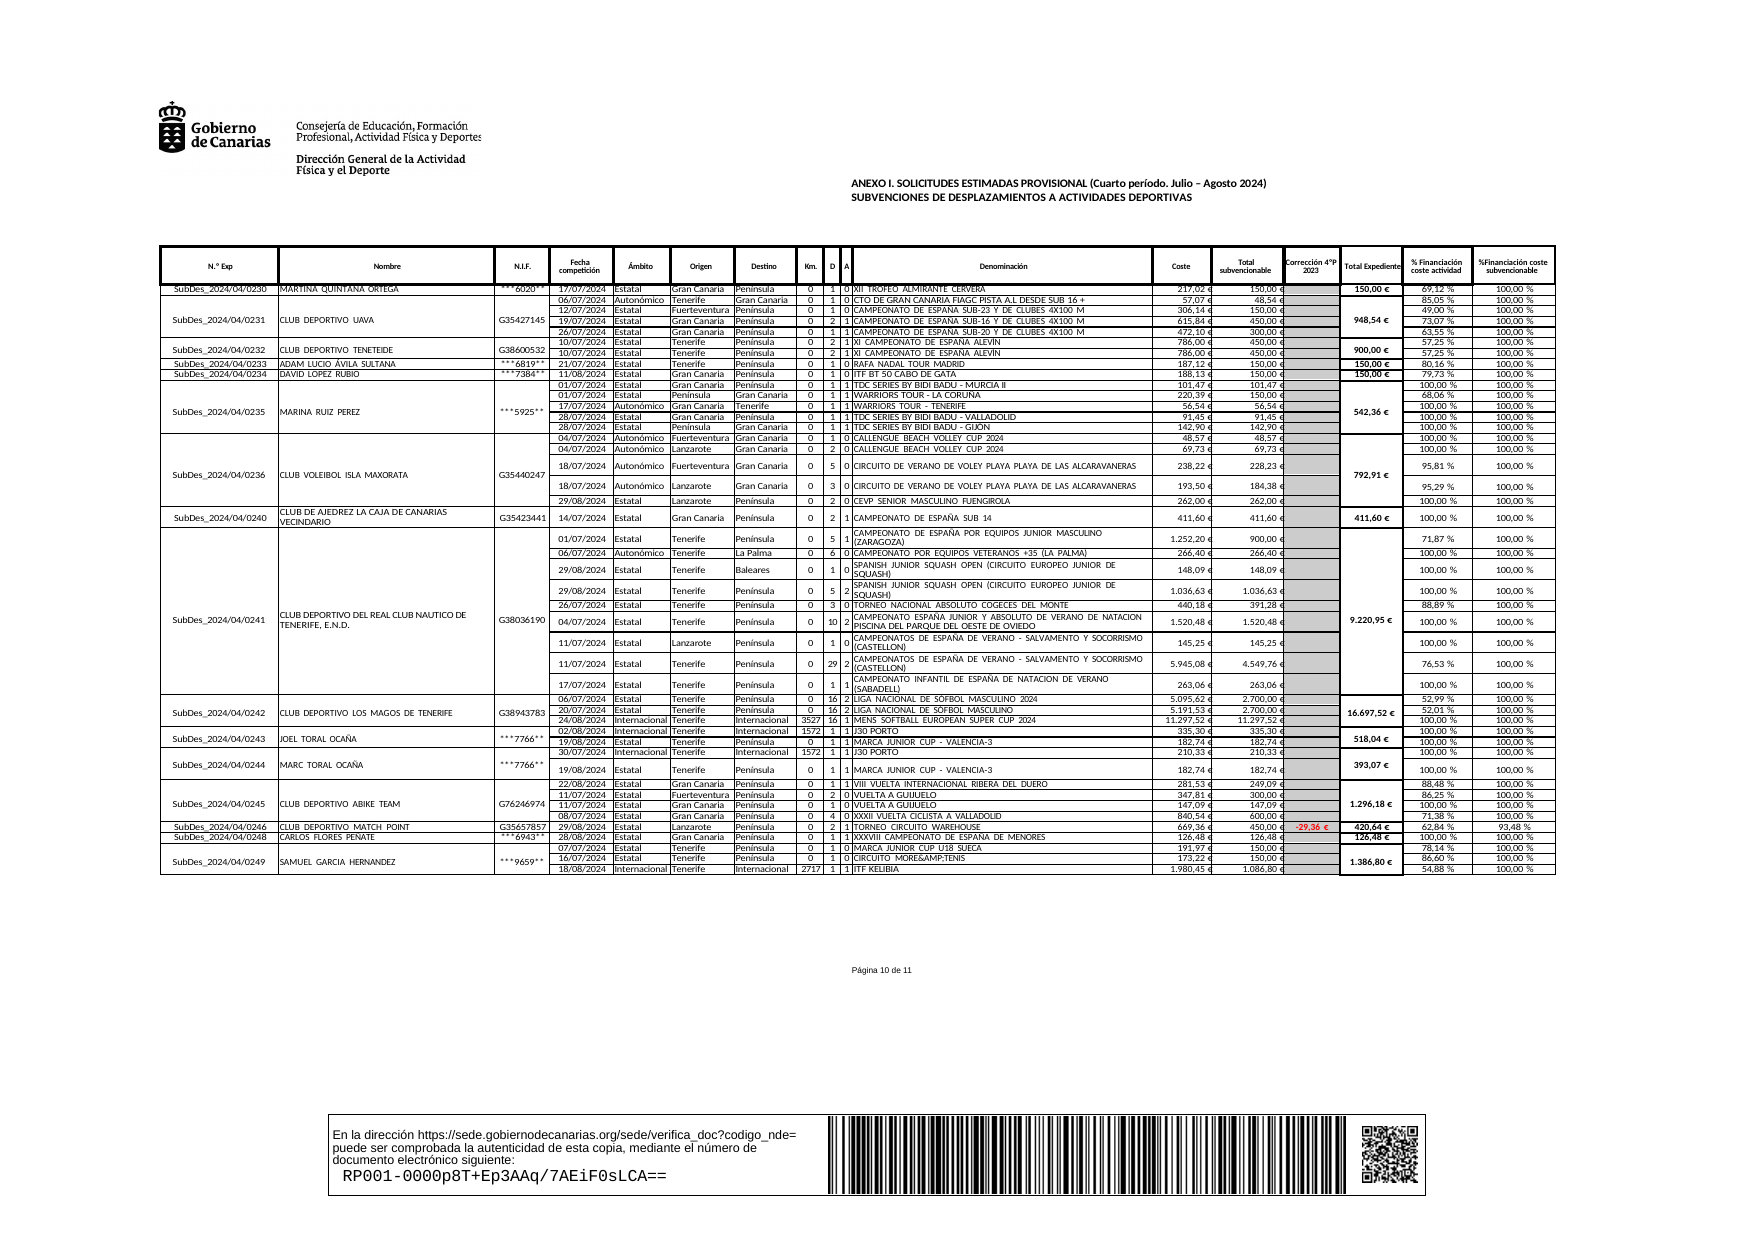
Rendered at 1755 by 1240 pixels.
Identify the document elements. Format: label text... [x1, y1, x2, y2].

table_cell 79,73 % [1404, 370, 1472, 379]
table_cell 04/07/2024 [550, 612, 613, 631]
table_cell 147,09 € [1153, 801, 1211, 811]
table_cell 266,40 € [1212, 549, 1283, 558]
table_cell Península [735, 601, 796, 611]
table_cell 100,00 % [1473, 833, 1555, 842]
table_cell SAMUEL GARCIA HERNANDEZ [279, 844, 494, 874]
table_cell Península [735, 706, 796, 715]
table_cell 347,81 € [1153, 790, 1211, 800]
table_cell 126,48 € [1212, 833, 1283, 842]
table_cell 228,23 € [1212, 455, 1283, 474]
table_cell 0 [841, 549, 852, 558]
table_cell 450,00 € [1212, 349, 1283, 358]
table_cell Autonómico [614, 455, 670, 474]
table_cell 100,00 % [1404, 580, 1472, 600]
table_cell 100,00 % [1404, 507, 1472, 527]
table_cell 1 [824, 854, 840, 864]
table_cell CIRCUITO DE VERANO DE VOLEY PLAYA PLAYA DE LAS ALCARAVANERAS [853, 476, 1152, 495]
table_cell La Palma [735, 549, 796, 558]
table_cell MARCA JUNIOR CUP - VALENCIA-3 [853, 738, 1152, 747]
table_cell 1 [824, 423, 840, 433]
table_cell Estatal [614, 413, 670, 422]
table_cell 1572 [797, 727, 823, 736]
table_cell 0 [841, 559, 852, 579]
table_cell 0 [797, 359, 823, 369]
table_cell 57,25 % [1404, 349, 1472, 358]
table_cell [1284, 434, 1339, 443]
table_cell Estatal [614, 653, 670, 673]
table_cell 01/07/2024 [550, 528, 613, 548]
table_cell 0 [841, 476, 852, 495]
table_cell 1 [824, 738, 840, 747]
table_cell Gran Canaria [671, 507, 734, 527]
table_cell SubDes_2024/04/0235 [161, 381, 278, 433]
table_cell CLUB DE AJEDREZ LA CAJA DE CANARIAS VECINDARIO [279, 507, 494, 527]
table_cell CIRCUITO DE VERANO DE VOLEY PLAYA PLAYA DE LAS ALCARAVANERAS [853, 455, 1152, 474]
table_cell 100,00 % [1473, 381, 1555, 390]
table_cell 48,54 € [1212, 296, 1283, 305]
table_header Denominación [854, 248, 1151, 283]
table_cell 182,74 € [1212, 738, 1283, 747]
table_cell 1 [841, 833, 852, 842]
table_cell 1.520,48 € [1212, 612, 1283, 631]
table_cell SubDes_2024/04/0232 [161, 338, 278, 358]
table_cell 0 [797, 612, 823, 631]
table_cell Internacional [614, 716, 670, 726]
table_cell 0 [841, 370, 852, 379]
table_cell 0 [841, 455, 852, 474]
table_cell Estatal [614, 780, 670, 789]
table_cell 0 [797, 328, 823, 337]
table_cell Tenerife [671, 653, 734, 673]
table_cell 100,00 % [1404, 496, 1472, 506]
table_cell CAMPEONATO DE ESPAÑA SUB-20 Y DE CLUBES 4X100 M [853, 328, 1152, 337]
table_cell 0 [797, 402, 823, 411]
table_cell WARRIORS TOUR - TENERIFE [853, 402, 1152, 411]
table_cell 126,48 € [1153, 833, 1211, 842]
table_cell 669,36 € [1153, 822, 1211, 832]
table_cell [1284, 759, 1339, 779]
table_cell 1 [841, 727, 852, 736]
table_cell 420,64 € [1341, 823, 1402, 832]
table_cell 306,14 € [1153, 306, 1211, 316]
table_cell 393,07 € [1341, 749, 1402, 779]
table_cell 0 [797, 559, 823, 579]
table_cell 80,16 % [1404, 359, 1472, 369]
table_cell 142,90 € [1153, 423, 1211, 433]
table_cell 3 [824, 601, 840, 611]
table_cell 91,45 € [1153, 413, 1211, 422]
table_cell Lanzarote [671, 476, 734, 495]
table_cell 100,00 % [1404, 801, 1472, 811]
table_cell G35423441 [495, 507, 549, 527]
table_cell 62,84 % [1404, 822, 1472, 832]
table_cell Tenerife [671, 844, 734, 853]
table_cell [1284, 653, 1339, 673]
table_cell XXXII VUELTA CICLISTA A VALLADOLID [853, 812, 1152, 821]
table_cell 948,54 € [1341, 297, 1402, 337]
table_cell 0 [797, 653, 823, 673]
table_cell 1 [841, 738, 852, 747]
table_cell Tenerife [671, 759, 734, 779]
table_cell CLUB DEPORTIVO TENETEIDE [279, 338, 494, 358]
table_cell [1284, 706, 1339, 715]
table_cell 150,00 € [1212, 391, 1283, 401]
table_cell 3527 [797, 716, 823, 726]
table_cell JOEL TORAL OCAÑA [279, 727, 494, 747]
table_cell 100,00 % [1404, 759, 1472, 779]
table_cell 0 [797, 413, 823, 422]
table_cell 1 [824, 801, 840, 811]
table_cell TDC SERIES BY BIDI BADU - VALLADOLID [853, 413, 1152, 422]
table_cell 335,30 € [1153, 727, 1211, 736]
table_cell CLUB DEPORTIVO LOS MAGOS DE TENERIFE [279, 695, 494, 726]
table_cell 16 [824, 716, 840, 726]
table_cell 48,57 € [1153, 434, 1211, 443]
table_cell Gran Canaria [671, 317, 734, 326]
table_cell Tenerife [671, 528, 734, 548]
table_cell 0 [797, 349, 823, 358]
table_cell ITF BT 50 CABO DE GATA [853, 370, 1152, 379]
table_cell 0 [797, 580, 823, 600]
table_cell 0 [797, 476, 823, 495]
table_cell 150,00 € [1212, 306, 1283, 316]
table_cell 0 [797, 633, 823, 652]
table_cell Estatal [614, 612, 670, 631]
table_cell 1 [824, 286, 840, 294]
table_cell 63,55 % [1404, 328, 1472, 337]
table_cell TDC SERIES BY BIDI BADU - MURCIA II [853, 381, 1152, 390]
table_cell 0 [797, 528, 823, 548]
table_cell G38600532 [495, 338, 549, 358]
table_cell Gran Canaria [735, 391, 796, 401]
table_cell 100,00 % [1473, 455, 1555, 474]
table_cell CAMPEONATO DE ESPAÑA SUB-16 Y DE CLUBES 4X100 M [853, 317, 1152, 326]
table_cell Estatal [614, 496, 670, 506]
table_cell Lanzarote [671, 633, 734, 652]
table_cell Tenerife [671, 748, 734, 758]
table_cell 0 [797, 286, 823, 294]
table_cell 17/07/2024 [550, 286, 613, 294]
table_cell 187,12 € [1153, 359, 1211, 369]
table_cell 126,48 € [1341, 834, 1402, 842]
table_cell [1284, 328, 1339, 337]
table_cell 100,00 % [1473, 402, 1555, 411]
table_cell 411,60 € [1153, 507, 1211, 527]
table_header Nombre [280, 248, 493, 283]
table_cell Península [735, 507, 796, 527]
table_cell 0 [841, 601, 852, 611]
table_cell Península [735, 370, 796, 379]
table_cell 100,00 % [1473, 727, 1555, 736]
table_cell [1284, 338, 1339, 348]
table_cell [1284, 413, 1339, 422]
table_cell 5.095,62 € [1153, 695, 1211, 704]
table_cell Península [735, 496, 796, 506]
table_cell 56,54 € [1212, 402, 1283, 411]
table_cell 150,00 € [1341, 360, 1402, 369]
table_cell Tenerife [671, 695, 734, 704]
table_cell 5 [824, 455, 840, 474]
table_cell 0 [797, 381, 823, 390]
table_cell 06/07/2024 [550, 549, 613, 558]
table_cell 100,00 % [1404, 381, 1472, 390]
table_cell 786,00 € [1153, 338, 1211, 348]
table_cell 11.297,52 € [1212, 716, 1283, 726]
table_cell 100,00 % [1473, 296, 1555, 305]
table_cell 28/08/2024 [550, 833, 613, 842]
table_cell 100,00 % [1473, 706, 1555, 715]
table_cell 2 [824, 444, 840, 454]
table_cell 148,09 € [1212, 559, 1283, 579]
table_cell CIRCUITO MORE&AMP;TENIS [853, 854, 1152, 864]
table_cell 11/07/2024 [550, 801, 613, 811]
table_cell [1284, 727, 1339, 736]
table_cell SubDes_2024/04/0242 [161, 695, 278, 726]
table_cell 91,45 € [1212, 413, 1283, 422]
table_cell Gran Canaria [671, 801, 734, 811]
table_cell 2 [841, 653, 852, 673]
table_cell Estatal [614, 601, 670, 611]
table_cell [1284, 612, 1339, 631]
table_cell SubDes_2024/04/0249 [161, 844, 278, 874]
table_cell SubDes_2024/04/0245 [161, 780, 278, 821]
table_cell 210,33 € [1212, 748, 1283, 758]
table_cell 100,00 % [1473, 444, 1555, 454]
table_cell Tenerife [671, 854, 734, 864]
table_cell Estatal [614, 738, 670, 747]
table_cell Autonómico [614, 296, 670, 305]
table_cell 71,38 % [1404, 812, 1472, 821]
table_cell Península [671, 391, 734, 401]
table_cell 1.520,48 € [1153, 612, 1211, 631]
table_cell 1 [824, 727, 840, 736]
table_cell 173,22 € [1153, 854, 1211, 864]
table_cell CAMPEONATO ESPAÑA JUNIOR Y ABSOLUTO DE VERANO DE NATACION PISCINA DEL PARQUE DEL OESTE DE OVIEDO [853, 612, 1152, 631]
table_cell 786,00 € [1153, 349, 1211, 358]
table_cell Estatal [614, 528, 670, 548]
table_cell 0 [797, 738, 823, 747]
table_cell 1 [841, 674, 852, 694]
table_cell 2 [824, 349, 840, 358]
table_cell 0 [797, 306, 823, 316]
table_cell 262,00 € [1212, 496, 1283, 506]
table_cell 1.386,80 € [1341, 845, 1402, 874]
table_cell Península [735, 854, 796, 864]
table_cell 100,00 % [1404, 633, 1472, 652]
table_cell 0 [841, 812, 852, 821]
table_cell 01/07/2024 [550, 381, 613, 390]
table_cell Tenerife [671, 727, 734, 736]
table_cell [1284, 476, 1339, 495]
table_cell 73,07 % [1404, 317, 1472, 326]
table_cell CTO DE GRAN CANARIA FIAGC PISTA A.L DESDE SUB 16 + [853, 296, 1152, 305]
table_cell 182,74 € [1153, 759, 1211, 779]
table_cell 100,00 % [1473, 559, 1555, 579]
table_cell 263,06 € [1153, 674, 1211, 694]
table_cell 85,05 % [1404, 296, 1472, 305]
table_cell 4 [824, 812, 840, 821]
table_cell [1284, 296, 1339, 305]
table_cell 2 [841, 706, 852, 715]
table_cell 150,00 € [1212, 854, 1283, 864]
table_cell Península [735, 780, 796, 789]
table_cell Tenerife [735, 402, 796, 411]
table_cell 1 [841, 413, 852, 422]
table_header Origen [672, 248, 733, 283]
table_cell 0 [797, 780, 823, 789]
table_cell 142,90 € [1212, 423, 1283, 433]
table_cell Península [735, 306, 796, 316]
table_cell 1.036,63 € [1212, 580, 1283, 600]
table_cell SPANISH JUNIOR SQUASH OPEN (CIRCUITO EUROPEO JUNIOR DE SQUASH) [853, 559, 1152, 579]
table_cell ***7766** [495, 727, 549, 747]
table_cell 1 [824, 434, 840, 443]
table_cell Fuerteventura [671, 455, 734, 474]
table_cell MARCA JUNIOR CUP U18 SUECA [853, 844, 1152, 853]
table_cell Gran Canaria [671, 286, 734, 294]
table_cell 1572 [797, 748, 823, 758]
table_cell [1284, 833, 1339, 842]
table_cell 100,00 % [1473, 349, 1555, 358]
table_cell CLUB DEPORTIVO UAVA [279, 296, 494, 337]
table_cell MENS SOFTBALL EUROPEAN SUPER CUP 2024 [853, 716, 1152, 726]
table_cell 71,87 % [1404, 528, 1472, 548]
table_cell Gran Canaria [671, 833, 734, 842]
table_cell XXXVIII CAMPEONATO DE ESPAÑA DE MENORES [853, 833, 1152, 842]
table_cell [1284, 317, 1339, 326]
table_cell 2 [841, 695, 852, 704]
table_cell Estatal [614, 349, 670, 358]
table_cell 2.700,00 € [1212, 706, 1283, 715]
table_cell Gran Canaria [735, 476, 796, 495]
table_cell 100,00 % [1404, 674, 1472, 694]
table_cell J30 PORTO [853, 727, 1152, 736]
table_cell 411,60 € [1341, 508, 1402, 527]
table_cell 2.700,00 € [1212, 695, 1283, 704]
table_cell 6 [824, 549, 840, 558]
table_cell 518,04 € [1341, 728, 1402, 747]
table_cell Península [735, 317, 796, 326]
table_cell 0 [797, 759, 823, 779]
table_cell 100,00 % [1404, 402, 1472, 411]
table_cell 100,00 % [1404, 833, 1472, 842]
table_cell 335,30 € [1212, 727, 1283, 736]
table_cell SubDes_2024/04/0230 [161, 286, 278, 294]
table_cell Tenerife [671, 296, 734, 305]
table_cell [1284, 601, 1339, 611]
table_cell 0 [797, 455, 823, 474]
table_cell MARC TORAL OCAÑA [279, 748, 494, 779]
table_cell CALLENGUE BEACH VOLLEY CUP 2024 [853, 434, 1152, 443]
table_cell Estatal [614, 423, 670, 433]
table_cell 49,00 % [1404, 306, 1472, 316]
table_cell [1284, 349, 1339, 358]
table_cell 0 [797, 338, 823, 348]
table_cell Estatal [614, 507, 670, 527]
table_cell 57,07 € [1153, 296, 1211, 305]
table_cell Península [735, 359, 796, 369]
table_cell 01/07/2024 [550, 391, 613, 401]
table_cell 100,00 % [1404, 738, 1472, 747]
table_cell 06/07/2024 [550, 296, 613, 305]
table_cell 542,36 € [1341, 382, 1402, 433]
table_cell 1.036,63 € [1153, 580, 1211, 600]
table_cell Estatal [614, 391, 670, 401]
table_cell 266,40 € [1153, 549, 1211, 558]
table_cell 440,18 € [1153, 601, 1211, 611]
table_cell 263,06 € [1212, 674, 1283, 694]
table_cell G35427145 [495, 296, 549, 337]
table_cell 0 [797, 507, 823, 527]
table_cell 100,00 % [1404, 559, 1472, 579]
table_cell 0 [841, 633, 852, 652]
table_cell ITF KELIBIA [853, 865, 1152, 874]
table_cell TORNEO NACIONAL ABSOLUTO COGECES DEL MONTE [853, 601, 1152, 611]
table_cell 29/08/2024 [550, 496, 613, 506]
table_cell Tenerife [671, 338, 734, 348]
table_cell XII TROFEO ALMIRANTE CERVERA [853, 286, 1152, 294]
table_cell 2 [824, 507, 840, 527]
table_cell 217,02 € [1153, 286, 1211, 294]
table_cell [1284, 738, 1339, 747]
table_cell 182,74 € [1153, 738, 1211, 747]
table_cell 0 [797, 370, 823, 379]
table_cell J30 PORTO [853, 748, 1152, 758]
table_cell 100,00 % [1404, 444, 1472, 454]
table_cell 2 [824, 496, 840, 506]
table_cell VUELTA A GUIJUELO [853, 801, 1152, 811]
table_cell Península [735, 738, 796, 747]
table_cell 1 [824, 633, 840, 652]
table_cell 0 [797, 601, 823, 611]
table_cell 145,25 € [1153, 633, 1211, 652]
table_cell 5.945,08 € [1153, 653, 1211, 673]
table_cell 3 [824, 476, 840, 495]
table_cell 150,00 € [1212, 359, 1283, 369]
table_header A [842, 248, 851, 283]
table_cell 147,09 € [1212, 801, 1283, 811]
table_cell CLUB DEPORTIVO DEL REAL CLUB NAUTICO DE TENERIFE, E.N.D. [279, 528, 494, 694]
table_cell 1 [841, 423, 852, 433]
table_cell 0 [797, 674, 823, 694]
table_cell 101,47 € [1212, 381, 1283, 390]
table_cell 11/08/2024 [550, 370, 613, 379]
table_cell SPANISH JUNIOR SQUASH OPEN (CIRCUITO EUROPEO JUNIOR DE SQUASH) [853, 580, 1152, 600]
table_cell 0 [797, 822, 823, 832]
table_cell [1284, 423, 1339, 433]
table_cell 900,00 € [1341, 339, 1402, 358]
table_cell 54,88 % [1404, 865, 1472, 874]
table_cell 100,00 % [1473, 716, 1555, 726]
table_cell Tenerife [671, 706, 734, 715]
table_cell Estatal [614, 286, 670, 294]
table_cell VIII VUELTA INTERNACIONAL RIBERA DEL DUERO [853, 780, 1152, 789]
table_cell 86,60 % [1404, 854, 1472, 864]
table_cell 28/07/2024 [550, 413, 613, 422]
table_cell 1 [841, 391, 852, 401]
table_cell [1284, 559, 1339, 579]
table_cell 1 [824, 370, 840, 379]
table_cell 0 [841, 296, 852, 305]
table_cell 0 [841, 434, 852, 443]
table_cell 11/07/2024 [550, 633, 613, 652]
table_cell 100,00 % [1404, 434, 1472, 443]
table_cell 100,00 % [1473, 285, 1555, 294]
table_cell 145,25 € [1212, 633, 1283, 652]
table_cell [1284, 359, 1339, 369]
table_cell 17/07/2024 [550, 674, 613, 694]
table_cell ***6943** [495, 833, 549, 842]
table_cell 1 [824, 780, 840, 789]
table_header D [825, 248, 839, 283]
table_cell Estatal [614, 706, 670, 715]
table_cell 615,84 € [1153, 317, 1211, 326]
table_cell XI CAMPEONATO DE ESPAÑA ALEVÍN [853, 349, 1152, 358]
table_cell 10/07/2024 [550, 349, 613, 358]
table_cell Tenerife [671, 549, 734, 558]
table_cell Tenerife [671, 601, 734, 611]
table_header Ámbito [615, 248, 669, 283]
table_cell [1284, 780, 1339, 789]
table_cell 52,01 % [1404, 706, 1472, 715]
table_cell CAMPEONATO DE ESPAÑA SUB-23 Y DE CLUBES 4X100 M [853, 306, 1152, 316]
table_cell 78,14 % [1404, 844, 1472, 853]
table_cell MARINA RUIZ PEREZ [279, 381, 494, 433]
table_cell Tenerife [671, 580, 734, 600]
table_cell DAVID LOPEZ RUBIO [279, 370, 494, 379]
table_cell 04/07/2024 [550, 434, 613, 443]
table_cell 17/07/2024 [550, 402, 613, 411]
table_cell Estatal [614, 790, 670, 800]
table_cell 10/07/2024 [550, 338, 613, 348]
table_cell 100,00 % [1404, 716, 1472, 726]
table_cell 02/08/2024 [550, 727, 613, 736]
table_cell 0 [797, 833, 823, 842]
table_cell Estatal [614, 801, 670, 811]
table_cell 391,28 € [1212, 601, 1283, 611]
table_cell 16.697,52 € [1341, 696, 1402, 726]
table_cell 1.252,20 € [1153, 528, 1211, 548]
table_cell 100,00 % [1404, 549, 1472, 558]
table_cell MARTINA QUINTANA ORTEGA [279, 286, 494, 294]
table_cell 1 [841, 865, 852, 874]
table_cell 281,53 € [1153, 780, 1211, 789]
table_cell 28/07/2024 [550, 423, 613, 433]
table_cell Península [735, 695, 796, 704]
table_cell 9.220,95 € [1341, 529, 1402, 694]
table_cell LIGA NACIONAL DE SÓFBOL MASCULINO [853, 706, 1152, 715]
table_cell 193,50 € [1153, 476, 1211, 495]
table_cell 1 [841, 402, 852, 411]
table_cell 100,00 % [1473, 759, 1555, 779]
table_cell 101,47 € [1153, 381, 1211, 390]
table_cell 100,00 % [1473, 328, 1555, 337]
table_cell Tenerife [671, 716, 734, 726]
table_cell 0 [797, 549, 823, 558]
table_cell Fuerteventura [671, 790, 734, 800]
table_cell 16 [824, 695, 840, 704]
table_cell 19/07/2024 [550, 317, 613, 326]
table_cell ***5925** [495, 381, 549, 433]
table_cell 1 [824, 844, 840, 853]
table_cell Gran Canaria [735, 455, 796, 474]
table_cell 0 [797, 444, 823, 454]
table_cell Estatal [614, 695, 670, 704]
table_cell 1 [841, 759, 852, 779]
table_cell 26/07/2024 [550, 328, 613, 337]
table_cell 1 [841, 338, 852, 348]
table_header Total Expediente [1342, 247, 1401, 283]
table_cell 10 [824, 612, 840, 631]
table_cell 1 [841, 780, 852, 789]
table_header N.I.F. [496, 248, 548, 283]
table_cell 1 [841, 822, 852, 832]
table_header Coste [1154, 248, 1210, 283]
table_cell Gran Canaria [735, 423, 796, 433]
table_cell 5.191,53 € [1153, 706, 1211, 715]
table_cell 2 [824, 790, 840, 800]
table_cell 450,00 € [1212, 822, 1283, 832]
table_cell 2 [824, 822, 840, 832]
table_cell 4.549,76 € [1212, 653, 1283, 673]
table_cell 100,00 % [1473, 306, 1555, 316]
table_cell Tenerife [671, 738, 734, 747]
table_header % Financiación coste actividad [1404, 248, 1471, 283]
table_cell 22/08/2024 [550, 780, 613, 789]
table_cell Autonómico [614, 402, 670, 411]
table_cell 0 [841, 496, 852, 506]
table_cell Península [735, 338, 796, 348]
table_cell Internacional [735, 748, 796, 758]
table_cell 150,00 € [1341, 371, 1402, 379]
table_cell SubDes_2024/04/0233 [161, 359, 278, 369]
table_cell 1 [841, 748, 852, 758]
table_cell 100,00 % [1473, 865, 1555, 874]
table_header Fecha competición [551, 248, 612, 283]
table_cell 100,00 % [1473, 633, 1555, 652]
table_cell Península [735, 790, 796, 800]
table_cell 69,12 % [1404, 286, 1472, 294]
table_header Corrección 4ºP 2023 [1286, 248, 1339, 283]
table_cell CAMPEONATO DE ESPAÑA SUB 14 [853, 507, 1152, 527]
table_cell 1.296,18 € [1341, 781, 1402, 821]
table_cell 100,00 % [1473, 507, 1555, 527]
table_cell 14/07/2024 [550, 507, 613, 527]
table_cell [1284, 370, 1339, 379]
table_cell 1 [824, 865, 840, 874]
table_cell Estatal [614, 674, 670, 694]
table_cell Península [735, 759, 796, 779]
table_cell [1284, 790, 1339, 800]
table_cell Península [735, 833, 796, 842]
table_cell Estatal [614, 833, 670, 842]
table_cell 52,99 % [1404, 695, 1472, 704]
table_cell 300,00 € [1212, 790, 1283, 800]
table_cell Fuerteventura [671, 434, 734, 443]
table_cell Lanzarote [671, 444, 734, 454]
table_cell 100,00 % [1473, 601, 1555, 611]
table_cell [1284, 716, 1339, 726]
table_cell Internacional [735, 865, 796, 874]
table_cell WARRIORS TOUR - LA CORUÑA [853, 391, 1152, 401]
table_cell 1 [824, 759, 840, 779]
table_cell 840,54 € [1153, 812, 1211, 821]
table_cell 1 [824, 559, 840, 579]
table_cell Estatal [614, 306, 670, 316]
table_cell 08/07/2024 [550, 812, 613, 821]
table_cell 07/07/2024 [550, 844, 613, 853]
table_cell 1 [824, 674, 840, 694]
table_cell 0 [797, 854, 823, 864]
table_cell 26/07/2024 [550, 601, 613, 611]
table_header %Financiación coste subvencionable [1474, 247, 1554, 283]
table_cell Estatal [614, 370, 670, 379]
table_cell 2 [841, 580, 852, 600]
table_cell Tenerife [671, 359, 734, 369]
table_cell Gran Canaria [671, 780, 734, 789]
table_cell [1284, 674, 1339, 694]
table_cell 1 [841, 528, 852, 548]
table_cell 472,10 € [1153, 328, 1211, 337]
table_cell 100,00 % [1473, 496, 1555, 506]
table_cell 95,81 % [1404, 455, 1472, 474]
table_cell 24/08/2024 [550, 716, 613, 726]
table_cell 1 [841, 716, 852, 726]
table_cell [1284, 695, 1339, 704]
table_cell 210,33 € [1153, 748, 1211, 758]
table_cell 100,00 % [1404, 748, 1472, 758]
table_cell Estatal [614, 559, 670, 579]
table_cell [1284, 812, 1339, 821]
table_cell 76,53 % [1404, 653, 1472, 673]
table_cell 19/08/2024 [550, 759, 613, 779]
table_cell Tenerife [671, 349, 734, 358]
table_cell 16/07/2024 [550, 854, 613, 864]
table_header N.º Exp [162, 248, 277, 283]
table_cell 04/07/2024 [550, 444, 613, 454]
table_cell XI CAMPEONATO DE ESPAÑA ALEVÍN [853, 338, 1152, 348]
table_cell 191,97 € [1153, 844, 1211, 853]
table_cell 100,00 % [1473, 338, 1555, 348]
table_cell 100,00 % [1473, 612, 1555, 631]
table_cell 150,00 € [1341, 285, 1402, 294]
table_cell ***7384** [495, 370, 549, 379]
table_cell 0 [841, 854, 852, 864]
table_cell 11.297,52 € [1153, 716, 1211, 726]
table_cell ***7766** [495, 748, 549, 779]
table_cell Península [735, 653, 796, 673]
table_cell 20/07/2024 [550, 706, 613, 715]
table_cell 12/07/2024 [550, 306, 613, 316]
table_cell 86,25 % [1404, 790, 1472, 800]
table_cell SubDes_2024/04/0231 [161, 296, 278, 337]
table_cell 220,39 € [1153, 391, 1211, 401]
table_cell 100,00 % [1473, 528, 1555, 548]
table_cell 150,00 € [1212, 844, 1283, 853]
table_cell Península [735, 612, 796, 631]
table_cell Estatal [614, 854, 670, 864]
table_cell CEVP SENIOR MASCULINO FUENGIROLA [853, 496, 1152, 506]
table_cell 2 [824, 317, 840, 326]
table_cell 0 [797, 423, 823, 433]
table_cell 100,00 % [1473, 317, 1555, 326]
table_cell G35657857 [495, 822, 549, 832]
table_cell 249,09 € [1212, 780, 1283, 789]
table_cell 100,00 % [1473, 359, 1555, 369]
table_cell 0 [797, 317, 823, 326]
table_cell 184,38 € [1212, 476, 1283, 495]
table_cell Estatal [614, 328, 670, 337]
table_cell 16 [824, 706, 840, 715]
table_cell 0 [797, 391, 823, 401]
table_cell 0 [797, 801, 823, 811]
table_cell 11/07/2024 [550, 790, 613, 800]
table_cell Estatal [614, 844, 670, 853]
table_cell 48,57 € [1212, 434, 1283, 443]
table_cell [1284, 633, 1339, 652]
table_cell 29/08/2024 [550, 580, 613, 600]
table_cell TDC SERIES BY BIDI BADU - GIJÓN [853, 423, 1152, 433]
table_cell Autonómico [614, 434, 670, 443]
table_cell 150,00 € [1212, 286, 1283, 294]
table_cell 150,00 € [1212, 370, 1283, 379]
table_cell Internacional [735, 716, 796, 726]
table_cell [1284, 528, 1339, 548]
table_cell 1 [841, 507, 852, 527]
table_cell 100,00 % [1473, 844, 1555, 853]
table_cell Gran Canaria [671, 812, 734, 821]
table_cell Tenerife [671, 612, 734, 631]
table_cell RAFA NADAL TOUR MADRID [853, 359, 1152, 369]
table_cell 100,00 % [1404, 612, 1472, 631]
table_cell [1284, 381, 1339, 390]
table_cell 18/08/2024 [550, 865, 613, 874]
table_cell [1284, 844, 1339, 853]
table_cell 100,00 % [1473, 748, 1555, 758]
table_cell 1 [824, 748, 840, 758]
table_cell Península [735, 580, 796, 600]
table_cell Estatal [614, 580, 670, 600]
table_cell 56,54 € [1153, 402, 1211, 411]
table_cell 68,06 % [1404, 391, 1472, 401]
table_cell 06/07/2024 [550, 695, 613, 704]
table_cell 0 [797, 790, 823, 800]
table_cell 182,74 € [1212, 759, 1283, 779]
table_cell -29,36 € [1284, 822, 1339, 832]
table_cell CAMPEONATOS DE ESPAÑA DE VERANO - SALVAMENTO Y SOCORRISMO (CASTELLON) [853, 633, 1152, 652]
table_cell 2 [824, 338, 840, 348]
table_cell 2 [841, 612, 852, 631]
table_cell 100,00 % [1473, 653, 1555, 673]
table_cell [1284, 306, 1339, 316]
table_cell VUELTA A GUIJUELO [853, 790, 1152, 800]
table_cell 188,13 € [1153, 370, 1211, 379]
table_cell SubDes_2024/04/0248 [161, 833, 278, 842]
table_cell CLUB DEPORTIVO MATCH POINT [279, 822, 494, 832]
table_cell Península [735, 413, 796, 422]
table_cell 0 [841, 444, 852, 454]
table_cell [1284, 854, 1339, 864]
table_cell Lanzarote [671, 822, 734, 832]
table_cell 100,00 % [1473, 370, 1555, 379]
table_cell Tenerife [671, 674, 734, 694]
table_cell 5 [824, 528, 840, 548]
table_cell [1284, 455, 1339, 474]
table_cell [1284, 801, 1339, 811]
table_cell Gran Canaria [671, 381, 734, 390]
table_cell [1284, 865, 1339, 874]
table_cell 69,73 € [1153, 444, 1211, 454]
table_cell ***6020** [495, 286, 549, 294]
table_cell 1.980,45 € [1153, 865, 1211, 874]
table_cell Gran Canaria [735, 296, 796, 305]
table_cell [1284, 507, 1339, 527]
table_cell 21/07/2024 [550, 359, 613, 369]
table_cell SubDes_2024/04/0244 [161, 748, 278, 779]
table_cell CLUB DEPORTIVO ABIKE TEAM [279, 780, 494, 821]
table_cell CAMPEONATO INFANTIL DE ESPAÑA DE NATACION DE VERANO (SABADELL) [853, 674, 1152, 694]
table_cell Internacional [614, 727, 670, 736]
table_cell 0 [841, 306, 852, 316]
table_cell 1 [824, 359, 840, 369]
table_cell Internacional [614, 865, 670, 874]
table_cell SubDes_2024/04/0243 [161, 727, 278, 747]
table_cell Península [735, 286, 796, 294]
table_cell 100,00 % [1473, 413, 1555, 422]
table_cell Península [735, 812, 796, 821]
table_cell 100,00 % [1404, 413, 1472, 422]
table_cell 411,60 € [1212, 507, 1283, 527]
table_cell LIGA NACIONAL DE SÓFBOL MASCULINO 2024 [853, 695, 1152, 704]
table_cell 100,00 % [1473, 790, 1555, 800]
table_cell Península [735, 633, 796, 652]
table_cell CAMPEONATO POR EQUIPOS VETERANOS +35 (LA PALMA) [853, 549, 1152, 558]
table_cell CAMPEONATO DE ESPAÑA POR EQUIPOS JUNIOR MASCULINO (ZARAGOZA) [853, 528, 1152, 548]
table_cell SubDes_2024/04/0240 [161, 507, 278, 527]
table_cell 0 [797, 812, 823, 821]
table_cell 900,00 € [1212, 528, 1283, 548]
table_cell 30/07/2024 [550, 748, 613, 758]
table_cell SubDes_2024/04/0246 [161, 822, 278, 832]
table_cell 1 [824, 306, 840, 316]
table_cell CAMPEONATOS DE ESPAÑA DE VERANO - SALVAMENTO Y SOCORRISMO (CASTELLON) [853, 653, 1152, 673]
table_cell 93,48 % [1473, 822, 1555, 832]
table_cell Autonómico [614, 444, 670, 454]
table_cell 600,00 € [1212, 812, 1283, 821]
table_cell 148,09 € [1153, 559, 1211, 579]
table_header Destino [736, 248, 795, 283]
table_cell 100,00 % [1473, 738, 1555, 747]
table_cell [1284, 444, 1339, 454]
table_cell 5 [824, 580, 840, 600]
table_cell 1 [824, 328, 840, 337]
table_cell Península [735, 844, 796, 853]
table_cell Gran Canaria [671, 413, 734, 422]
table_cell 100,00 % [1473, 854, 1555, 864]
table_cell 0 [841, 359, 852, 369]
table_cell Fuerteventura [671, 306, 734, 316]
table_cell 0 [797, 695, 823, 704]
table_cell Estatal [614, 381, 670, 390]
table_cell 19/08/2024 [550, 738, 613, 747]
table_cell 100,00 % [1404, 423, 1472, 433]
table_cell 0 [797, 706, 823, 715]
table_cell [1284, 496, 1339, 506]
table_cell G76246974 [495, 780, 549, 821]
table_cell Península [735, 528, 796, 548]
table_cell Tenerife [671, 865, 734, 874]
table_cell [1284, 286, 1339, 294]
table_cell 0 [841, 844, 852, 853]
table_cell SubDes_2024/04/0234 [161, 370, 278, 379]
table_cell 11/07/2024 [550, 653, 613, 673]
table_cell 2717 [797, 865, 823, 874]
table_header Km. [798, 248, 822, 283]
table_cell Estatal [614, 759, 670, 779]
table_cell Península [735, 349, 796, 358]
table_cell 88,48 % [1404, 780, 1472, 789]
table_cell Gran Canaria [735, 434, 796, 443]
table_cell G35440247 [495, 434, 549, 506]
table_cell 1.086,80 € [1212, 865, 1283, 874]
table_cell ***6819** [495, 359, 549, 369]
table_cell 18/07/2024 [550, 476, 613, 495]
table_cell 100,00 % [1473, 391, 1555, 401]
table_cell Península [671, 423, 734, 433]
table_cell 450,00 € [1212, 338, 1283, 348]
table_cell 0 [797, 434, 823, 443]
table_cell Península [735, 328, 796, 337]
table_cell 95,29 % [1404, 476, 1472, 495]
table_cell 450,00 € [1212, 317, 1283, 326]
table_cell Tenerife [671, 559, 734, 579]
table_cell 69,73 € [1212, 444, 1283, 454]
table_cell Gran Canaria [735, 444, 796, 454]
table_cell SubDes_2024/04/0236 [161, 434, 278, 506]
table_cell CALLENGUE BEACH VOLLEY CUP 2024 [853, 444, 1152, 454]
table_cell Gran Canaria [671, 370, 734, 379]
table_cell SubDes_2024/04/0241 [161, 528, 278, 694]
table_cell 262,00 € [1153, 496, 1211, 506]
table_cell 100,00 % [1473, 423, 1555, 433]
table_cell 238,22 € [1153, 455, 1211, 474]
table_cell 1 [824, 391, 840, 401]
table_cell Gran Canaria [671, 402, 734, 411]
table_cell G38036190 [495, 528, 549, 694]
table_cell Estatal [614, 633, 670, 652]
table_cell [1284, 391, 1339, 401]
table_cell Estatal [614, 338, 670, 348]
table_cell 18/07/2024 [550, 455, 613, 474]
table_cell 0 [841, 801, 852, 811]
table_cell 100,00 % [1473, 549, 1555, 558]
table_cell 0 [841, 790, 852, 800]
table_cell [1284, 748, 1339, 758]
table_cell Internacional [735, 727, 796, 736]
table_cell G38943783 [495, 695, 549, 726]
table_cell Gran Canaria [671, 328, 734, 337]
table_cell 29 [824, 653, 840, 673]
table_cell 1 [824, 413, 840, 422]
table_cell 100,00 % [1473, 580, 1555, 600]
table_cell 1 [841, 317, 852, 326]
table_cell 300,00 € [1212, 328, 1283, 337]
text Página 10 de 11 [199, 966, 1564, 976]
table_cell 29/08/2024 [550, 822, 613, 832]
table_cell 29/08/2024 [550, 559, 613, 579]
table_cell [1284, 580, 1339, 600]
table_cell 100,00 % [1473, 780, 1555, 789]
table_cell Península [735, 381, 796, 390]
table_cell 1 [824, 381, 840, 390]
table_cell ***9659** [495, 844, 549, 874]
table_cell 792,91 € [1341, 435, 1402, 506]
table_cell Estatal [614, 359, 670, 369]
table_cell Internacional [614, 748, 670, 758]
table_cell MARCA JUNIOR CUP - VALENCIA-3 [853, 759, 1152, 779]
table_cell 100,00 % [1473, 812, 1555, 821]
table_cell 100,00 % [1473, 434, 1555, 443]
table_cell Estatal [614, 812, 670, 821]
table_cell Península [735, 674, 796, 694]
table_cell Península [735, 822, 796, 832]
table_cell Península [735, 801, 796, 811]
table_cell 100,00 % [1404, 727, 1472, 736]
table_cell [1284, 549, 1339, 558]
table_cell Estatal [614, 822, 670, 832]
table_cell Baleares [735, 559, 796, 579]
table_cell 1 [824, 296, 840, 305]
table_cell 0 [797, 844, 823, 853]
table_cell TORNEO CIRCUITO WAREHOUSE [853, 822, 1152, 832]
table_cell ADAM LUCIO ÁVILA SULTANA [279, 359, 494, 369]
table_cell Autonómico [614, 476, 670, 495]
table_cell 1 [841, 328, 852, 337]
table_cell 100,00 % [1473, 801, 1555, 811]
table_cell 0 [797, 496, 823, 506]
table_cell Lanzarote [671, 496, 734, 506]
table_cell 1 [841, 381, 852, 390]
table_cell CARLOS FLORES PEÑATE [279, 833, 494, 842]
table_cell 57,25 % [1404, 338, 1472, 348]
table_cell 88,89 % [1404, 601, 1472, 611]
table_cell 1 [841, 349, 852, 358]
table_cell 0 [797, 296, 823, 305]
table_cell [1284, 402, 1339, 411]
table_cell Estatal [614, 317, 670, 326]
table_cell 100,00 % [1473, 476, 1555, 495]
table_cell 0 [841, 286, 852, 294]
table_cell 1 [824, 402, 840, 411]
table_header Total subvencionable [1213, 248, 1282, 283]
table_cell Autonómico [614, 549, 670, 558]
table_cell CLUB VOLEIBOL ISLA MAXORATA [279, 434, 494, 506]
table_cell 1 [824, 833, 840, 842]
table_cell 100,00 % [1473, 674, 1555, 694]
table_cell 100,00 % [1473, 695, 1555, 704]
